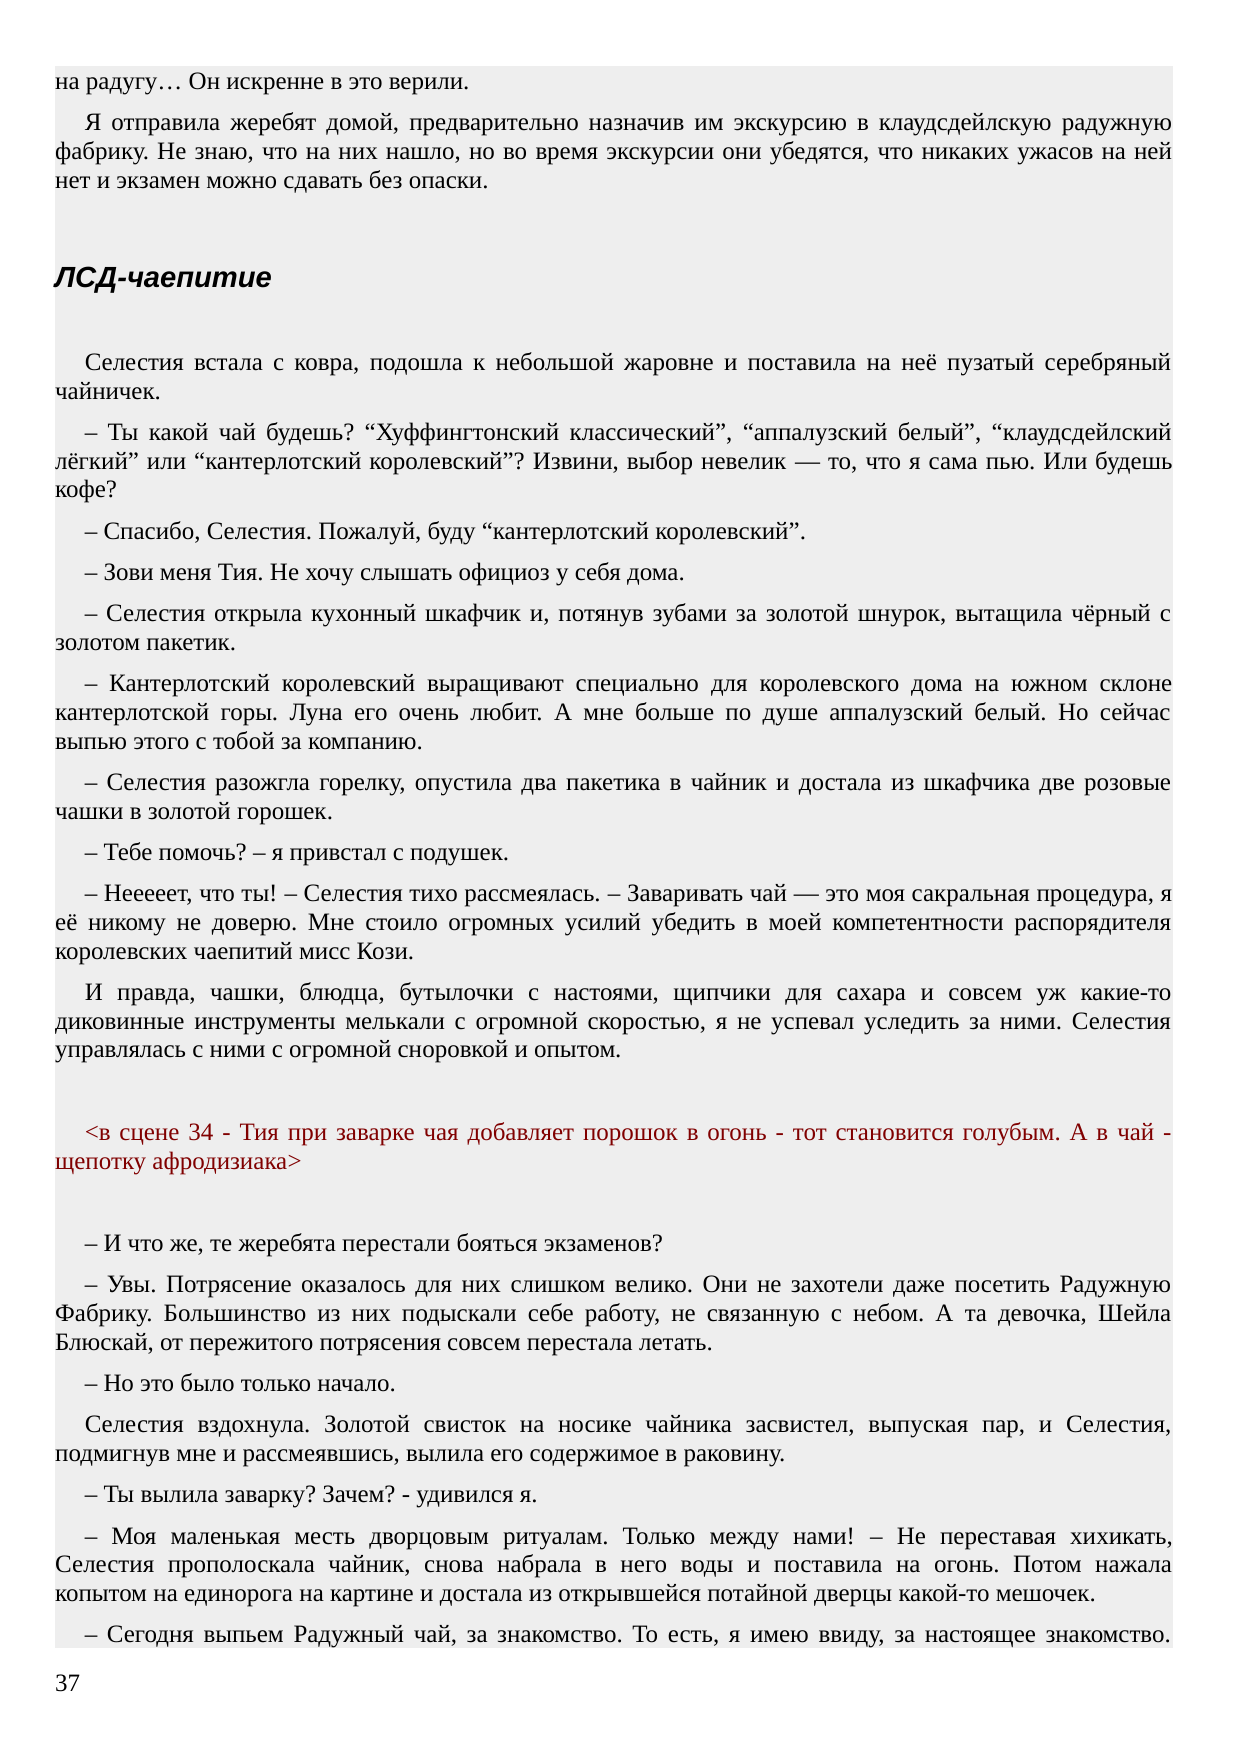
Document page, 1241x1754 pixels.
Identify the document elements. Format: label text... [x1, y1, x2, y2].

text на радугу… Он искренне в это верили. [55, 66, 1173, 95]
text <в сцене 34 - Тия при заварке чая добавляет порошок в огонь - тот становится голубым. А в чай - щепотку афродизиака> [55, 1117, 1173, 1174]
text – Нееееет, что ты! – Селестия тихо рассмеялась. – Заваривать чай — это моя сакральная процедура, я её никому не доверю. Мне стоило огромных усилий убедить в моей компетентности распорядителя королевских чаепитий мисс Кози. [55, 878, 1173, 964]
subtitle ЛСД-чаепитие [55, 260, 1173, 293]
text – Сегодня выпьем Радужный чай, за знакомство. То есть, я имею ввиду, за настоящее знакомство. [55, 1619, 1173, 1648]
text И правда, чашки, блюдца, бутылочки с настоями, щипчики для сахара и совсем уж какие-то диковинные инструменты мелькали с огромной скоростью, я не успевал уследить за ними. Селестия управлялась с ними с огромной сноровкой и опытом. [55, 977, 1173, 1063]
text – Селестия открыла кухонный шкафчик и, потянув зубами за золотой шнурок, вытащила чёрный с золотом пакетик. [55, 598, 1173, 656]
text – Зови меня Тия. Не хочу слышать официоз у себя дома. [55, 557, 1173, 586]
text Я отправила жеребят домой, предварительно назначив им экскурсию в клаудсдейлскую радужную фабрику. Не знаю, что на них нашло, но во время экскурсии они убедятся, что никаких ужасов на ней нет и экзамен можно сдавать без опаски. [55, 107, 1173, 193]
text – Тебе помочь? – я привстал с подушек. [55, 837, 1173, 866]
text – Спасибо, Селестия. Пожалуй, буду “кантерлотский королевский”. [55, 516, 1173, 544]
text Селестия вздохнула. Золотой свисток на носике чайника засвистел, выпуская пар, и Селестия, подмигнув мне и рассмеявшись, вылила его содержимое в раковину. [55, 1409, 1173, 1467]
text – Кантерлотский королевский выращивают специально для королевского дома на южном склоне кантерлотской горы. Луна его очень любит. А мне больше по душе аппалузский белый. Но сейчас выпью этого с тобой за компанию. [55, 668, 1173, 754]
text – Селестия разожгла горелку, опустила два пакетика в чайник и достала из шкафчика две розовые чашки в золотой горошек. [55, 767, 1173, 824]
text – Но это было только начало. [55, 1368, 1173, 1397]
text – Моя маленькая месть дворцовым ритуалам. Только между нами! – Не переставая хихикать, Селестия прополоскала чайник, снова набрала в него воды и поставила на огонь. Потом нажала копытом на единорога на картине и достала из открывшейся потайной дверцы какой-то мешочек. [55, 1521, 1173, 1607]
text Селестия встала с ковра, подошла к небольшой жаровне и поставила на неё пузатый серебряный чайничек. [55, 347, 1173, 404]
text – Увы. Потрясение оказалось для них слишком велико. Они не захотели даже посетить Радужную Фабрику. Большинство из них подыскали себе работу, не связанную с небом. А та девочка, Шейла Блюскай, от пережитого потрясения совсем перестала летать. [55, 1269, 1173, 1356]
text – И что же, те жеребята перестали бояться экзаменов? [55, 1228, 1173, 1257]
text – Ты какой чай будешь? “Хуффингтонский классический”, “аппалузский белый”, “клаудсдейлский лёгкий” или “кантерлотский королевский”? Извини, выбор невелик — то, что я сама пью. Или будешь кофе? [55, 417, 1173, 503]
text – Ты вылила заварку? Зачем? - удивился я. [55, 1479, 1173, 1508]
